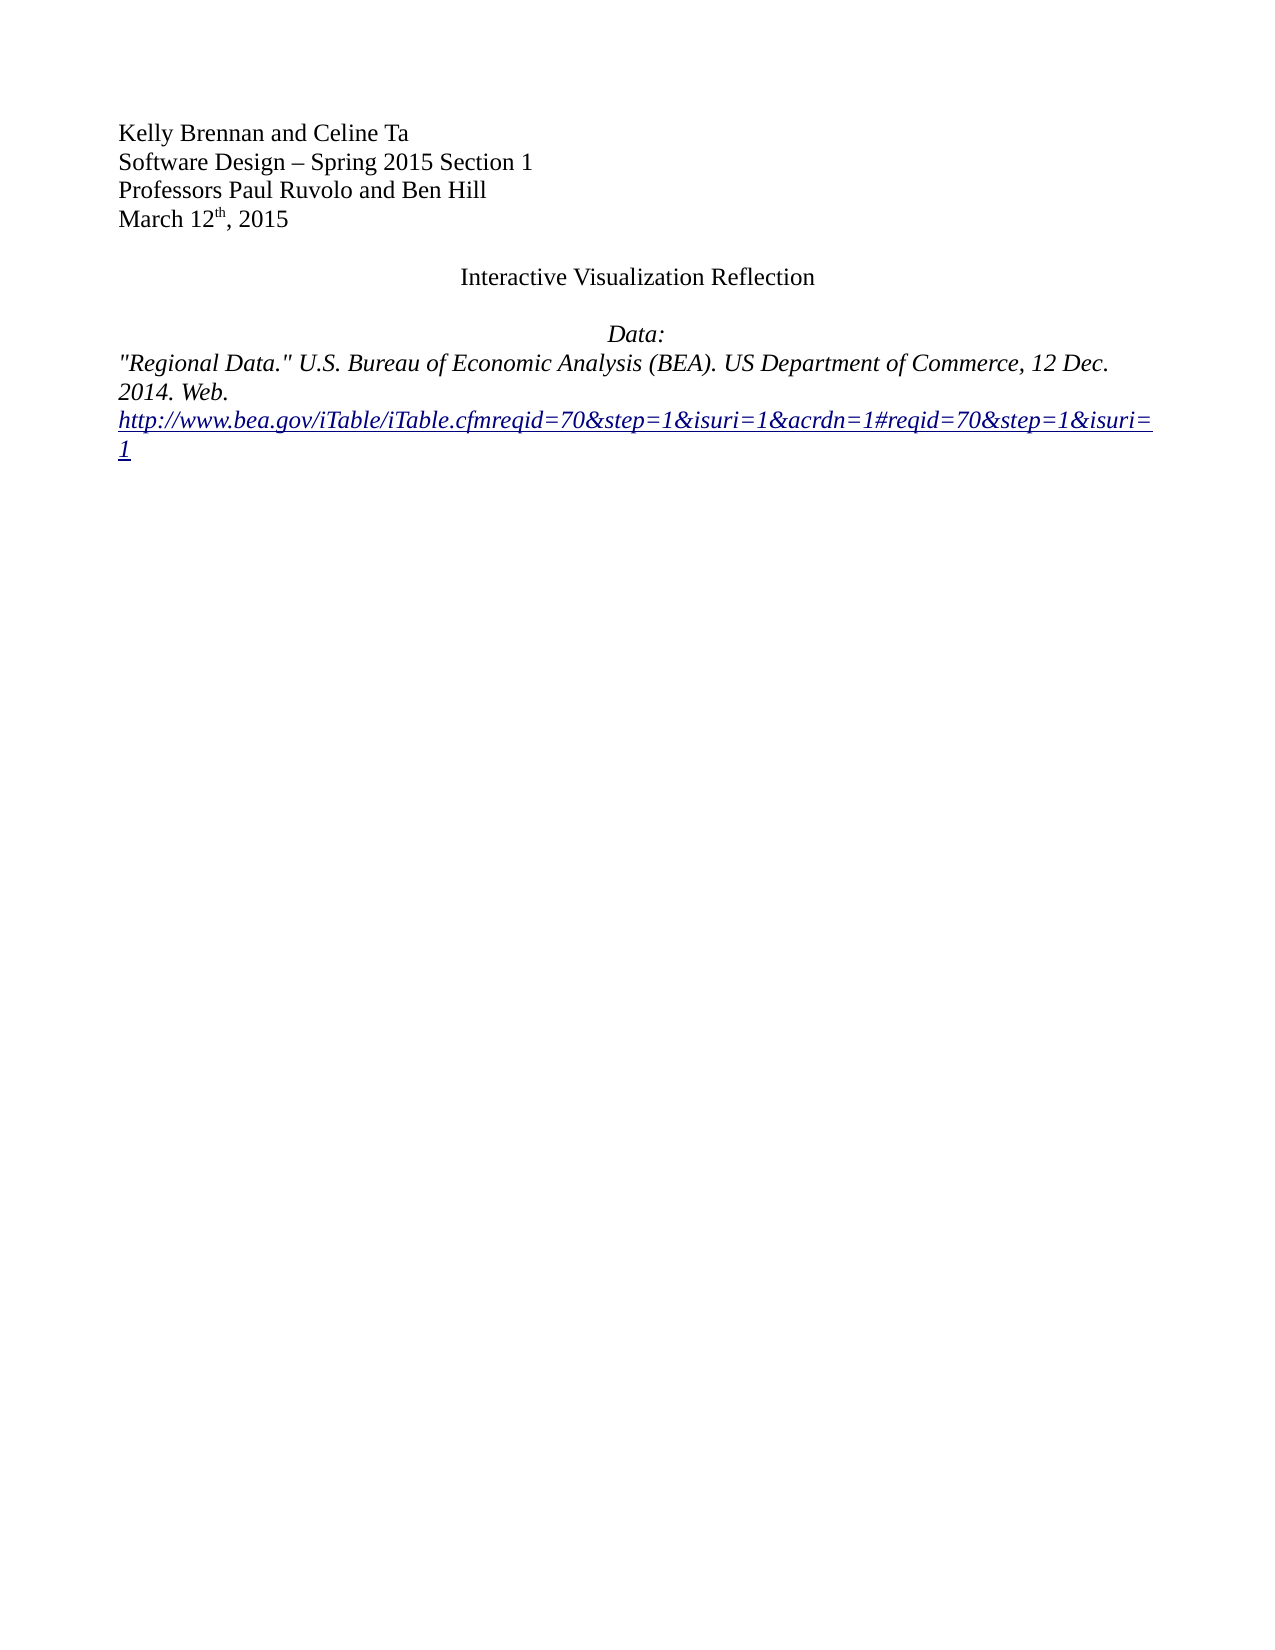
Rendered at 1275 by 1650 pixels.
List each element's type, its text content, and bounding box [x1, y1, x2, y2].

text March 12th, 2015 [118, 204, 1157, 233]
text Professors Paul Ruvolo and Ben Hill [118, 176, 1157, 204]
text "Regional Data." U.S. Bureau of Economic Analysis (BEA). US Department of Commerce, 12 Dec. 2014. Web. http://www.bea.gov/iTable/iTable.cfmreqid=70&step=1&isuri=1&acrdn=1#reqid=70&step=1&isuri=1 [118, 348, 1157, 463]
text Interactive Visualization Reflection [118, 262, 1157, 291]
text Software Design – Spring 2015 Section 1 [118, 147, 1157, 176]
text Kelly Brennan and Celine Ta [118, 118, 1157, 147]
text Data: [118, 319, 1157, 348]
